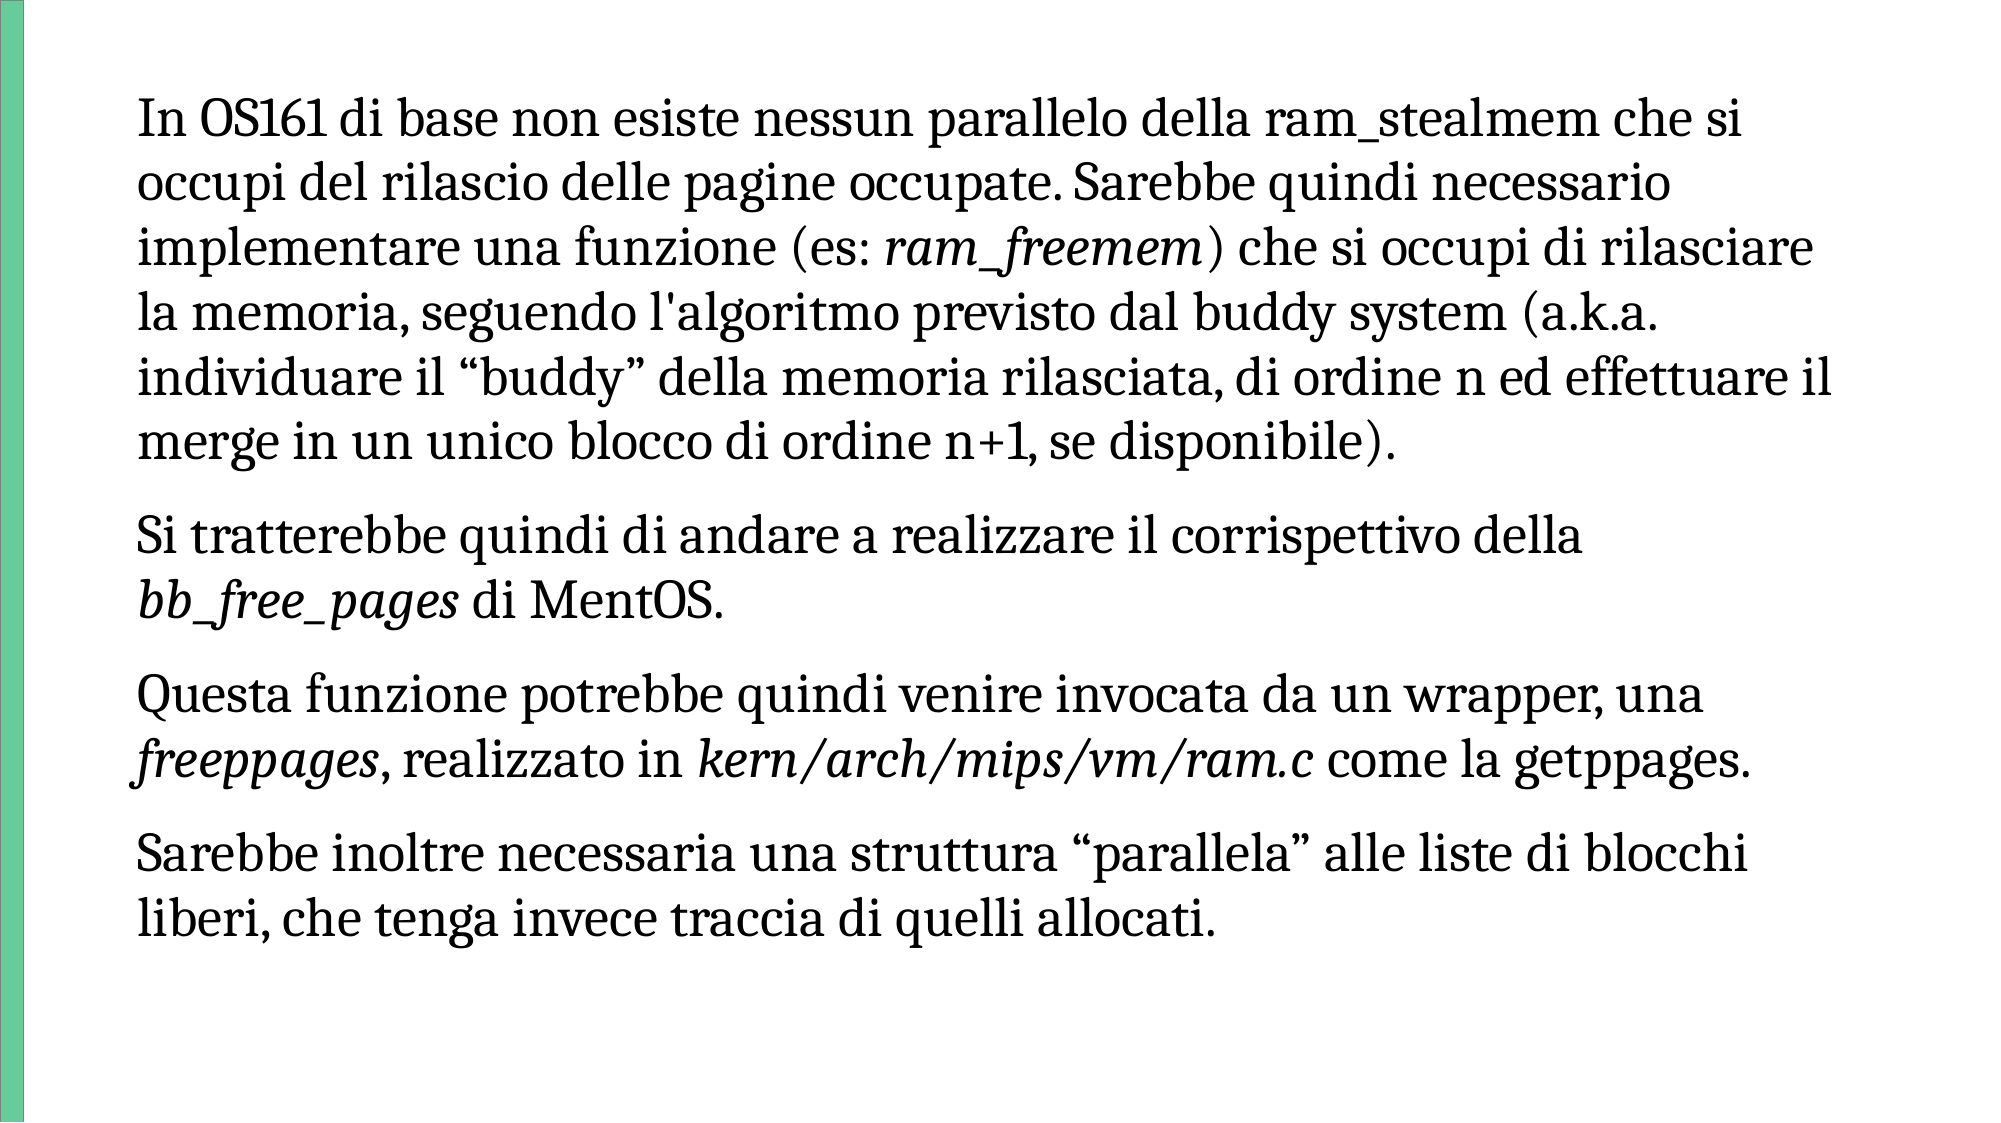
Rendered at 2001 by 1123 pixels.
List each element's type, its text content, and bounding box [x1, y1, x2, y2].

list In OS161 di base non esiste nessun parallelo della ram_stealmem che si occupi del rilascio delle pagine occupate. Sarebbe quindi necessario implementare una funzione (es: ram_freemem) che si occupi di rilasciare la memoria, seguendo l'algoritmo previsto dal buddy system (a.k.a. individuare il “buddy” della memoria rilasciata, di ordine n ed effettuare il merge in un unico blocco di ordine n+1, se disponibile). Si tratterebbe quindi di andare a realizzare il corrispettivo della bb_free_pages di MentOS. Questa funzione potrebbe quindi venire invocata da un wrapper, una freeppages, realizzato in kern/arch/mips/vm/ram.c come la getppages. Sarebbe inoltre necessaria una struttura “parallela” alle liste di blocchi liberi, che tenga invece traccia di quelli allocati. [137, 85, 1863, 1039]
text_box [0, 0, 24, 1122]
